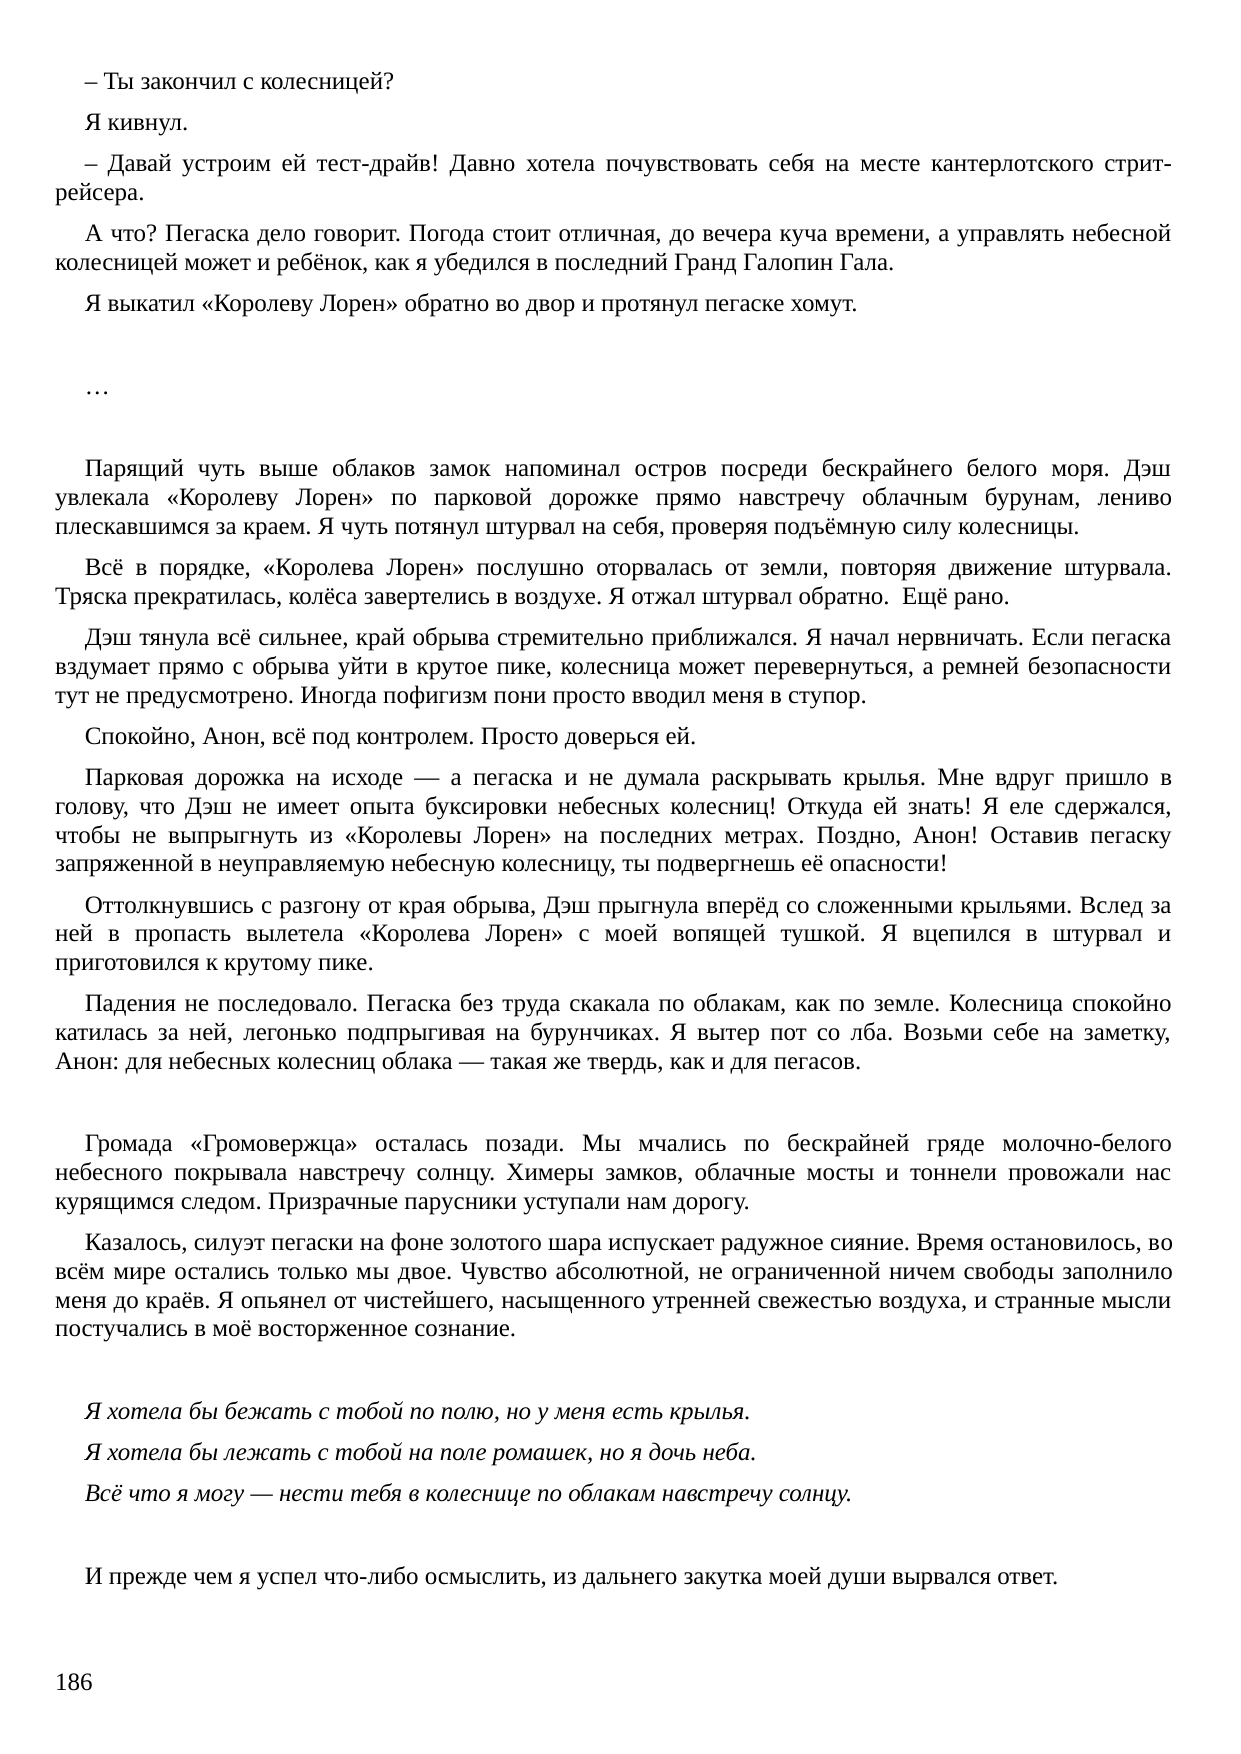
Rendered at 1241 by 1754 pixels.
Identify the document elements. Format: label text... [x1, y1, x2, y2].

text Парковая дорожка на исходе — а пегаска и не думала раскрывать крылья. Мне вдруг пришло в голову, что Дэш не имеет опыта буксировки небесных колесниц! Откуда ей знать! Я еле сдержался, чтобы не выпрыгнуть из «Королевы Лорен» на последних метрах. Поздно, Анон! Оставив пегаску запряженной в неуправляемую небесную колесницу, ты подвергнешь её опасности! [55, 762, 1173, 877]
text – Ты закончил с колесницей? [55, 66, 1173, 95]
text А что? Пегаска дело говорит. Погода стоит отличная, до вечера куча времени, а управлять небесной колесницей может и ребёнок, как я убедился в последний Гранд Галопин Гала. [55, 218, 1173, 276]
text Парящий чуть выше облаков замок напоминал остров посреди бескрайнего белого моря. Дэш увлекала «Королеву Лорен» по парковой дорожке прямо навстречу облачным бурунам, лениво плескавшимся за краем. Я чуть потянул штурвал на себя, проверяя подъёмную силу колесницы. [55, 453, 1173, 540]
text И прежде чем я успел что-либо осмыслить, из дальнего закутка моей души вырвался ответ. [55, 1561, 1173, 1590]
text Я хотела бы бежать с тобой по полю, но у меня есть крылья. [55, 1396, 1173, 1425]
text Дэш тянула всё сильнее, край обрыва стремительно приближался. Я начал нервничать. Если пегаска вздумает прямо с обрыва уйти в крутое пике, колесница может перевернуться, а ремней безопасности тут не предусмотрено. Иногда пофигизм пони просто вводил меня в ступор. [55, 622, 1173, 708]
text Я хотела бы лежать с тобой на поле ромашек, но я дочь неба. [55, 1437, 1173, 1466]
text Я выкатил «Королеву Лорен» обратно во двор и протянул пегаске хомут. [55, 288, 1173, 317]
text Оттолкнувшись с разгону от края обрыва, Дэш прыгнула вперёд со сложенными крыльями. Вслед за ней в пропасть вылетела «Королева Лорен» с моей вопящей тушкой. Я вцепился в штурвал и приготовился к крутому пике. [55, 890, 1173, 976]
text – Давай устроим ей тест-драйв! Давно хотела почувствовать себя на месте кантерлотского стрит-рейсера. [55, 148, 1173, 206]
text Я кивнул. [55, 107, 1173, 136]
text Падения не последовало. Пегаска без труда скакала по облакам, как по земле. Колесница спокойно катилась за ней, легонько подпрыгивая на бурунчиках. Я вытер пот со лба. Возьми себе на заметку, Анон: для небесных колесниц облака — такая же твердь, как и для пегасов. [55, 988, 1173, 1075]
text Всё что я могу — нести тебя в колеснице по облакам навстречу солнцу. [55, 1478, 1173, 1507]
text … [55, 371, 1173, 400]
text Всё в порядке, «Королева Лорен» послушно оторвалась от земли, повторяя движение штурвала. Тряска прекратилась, колёса завертелись в воздухе. Я отжал штурвал обратно. Ещё рано. [55, 552, 1173, 610]
text Громада «Громовержца» осталась позади. Мы мчались по бескрайней гряде молочно-белого небесного покрывала навстречу солнцу. Химеры замков, облачные мосты и тоннели провожали нас курящимся следом. Призрачные парусники уступали нам дорогу. [55, 1128, 1173, 1215]
text Спокойно, Анон, всё под контролем. Просто доверься ей. [55, 721, 1173, 750]
text Казалось, силуэт пегаски на фоне золотого шара испускает радужное сияние. Время остановилось, во всём мире остались только мы двое. Чувство абсолютной, не ограниченной ничем свободы заполнило меня до краёв. Я опьянел от чистейшего, насыщенного утренней свежестью воздуха, и странные мысли постучались в моё восторженное сознание. [55, 1227, 1173, 1342]
